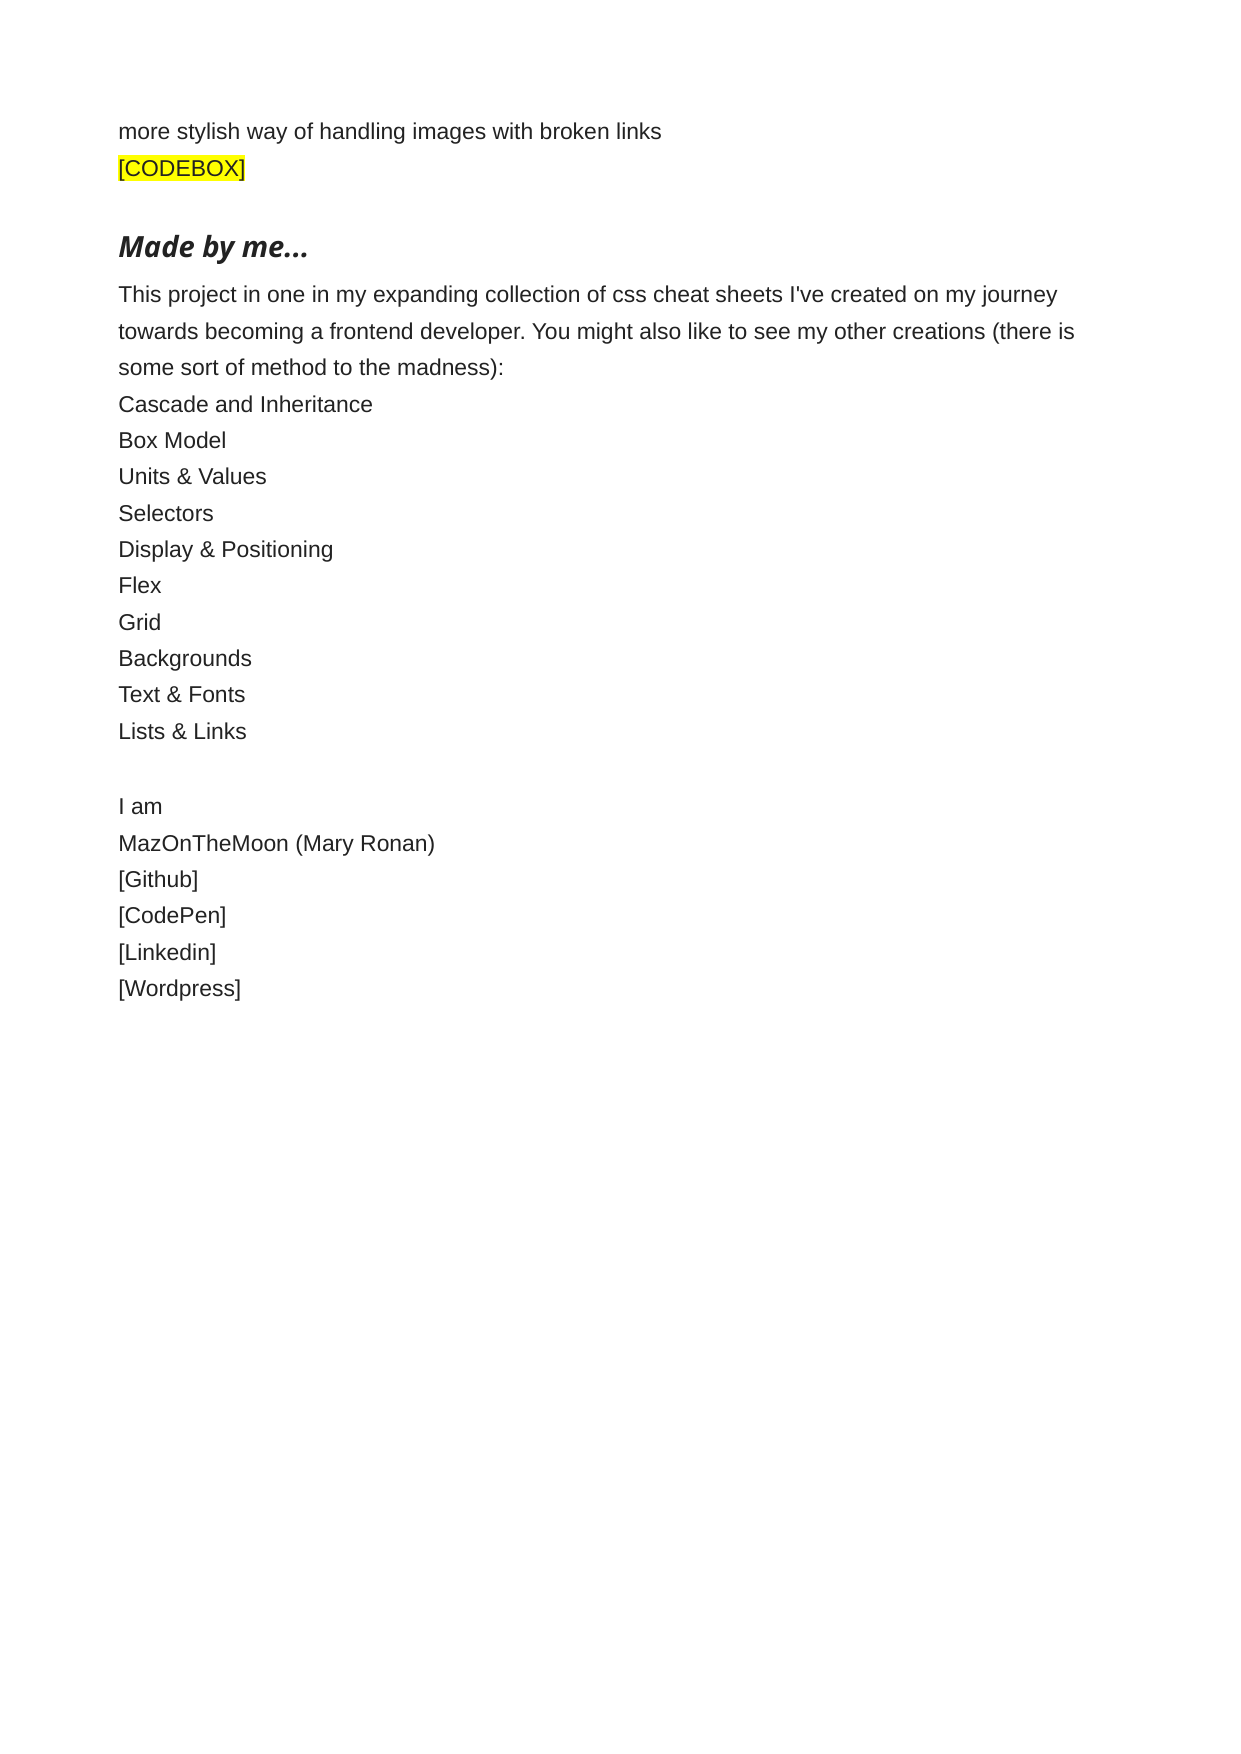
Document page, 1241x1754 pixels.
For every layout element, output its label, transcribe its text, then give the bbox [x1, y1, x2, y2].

text Grid [118, 609, 1122, 635]
text Box Model [118, 427, 1122, 453]
text [Linkedin] [118, 939, 1122, 965]
text [CodePen] [118, 902, 1122, 929]
text Display & Positioning [118, 536, 1122, 562]
text I am [118, 793, 1122, 819]
text Cascade and Inheritance [118, 391, 1122, 417]
text Units & Values [118, 463, 1122, 489]
text This project in one in my expanding collection of css cheat sheets I've created on my journey towards becoming a frontend developer. You might also like to see my other creations (there is some sort of method to the madness): [118, 281, 1122, 381]
text Text & Fonts [118, 681, 1122, 708]
text Made by me... [118, 227, 1122, 266]
text Backgrounds [118, 645, 1122, 671]
text Lists & Links [118, 718, 1122, 744]
text [CODEBOX] [118, 154, 1122, 181]
text [Github] [118, 866, 1122, 892]
text Selectors [118, 499, 1122, 526]
text [Wordpress] [118, 975, 1122, 1001]
text MazOnTheMoon (Mary Ronan) [118, 829, 1122, 856]
text Flex [118, 572, 1122, 599]
text more stylish way of handling images with broken links [118, 118, 1122, 144]
